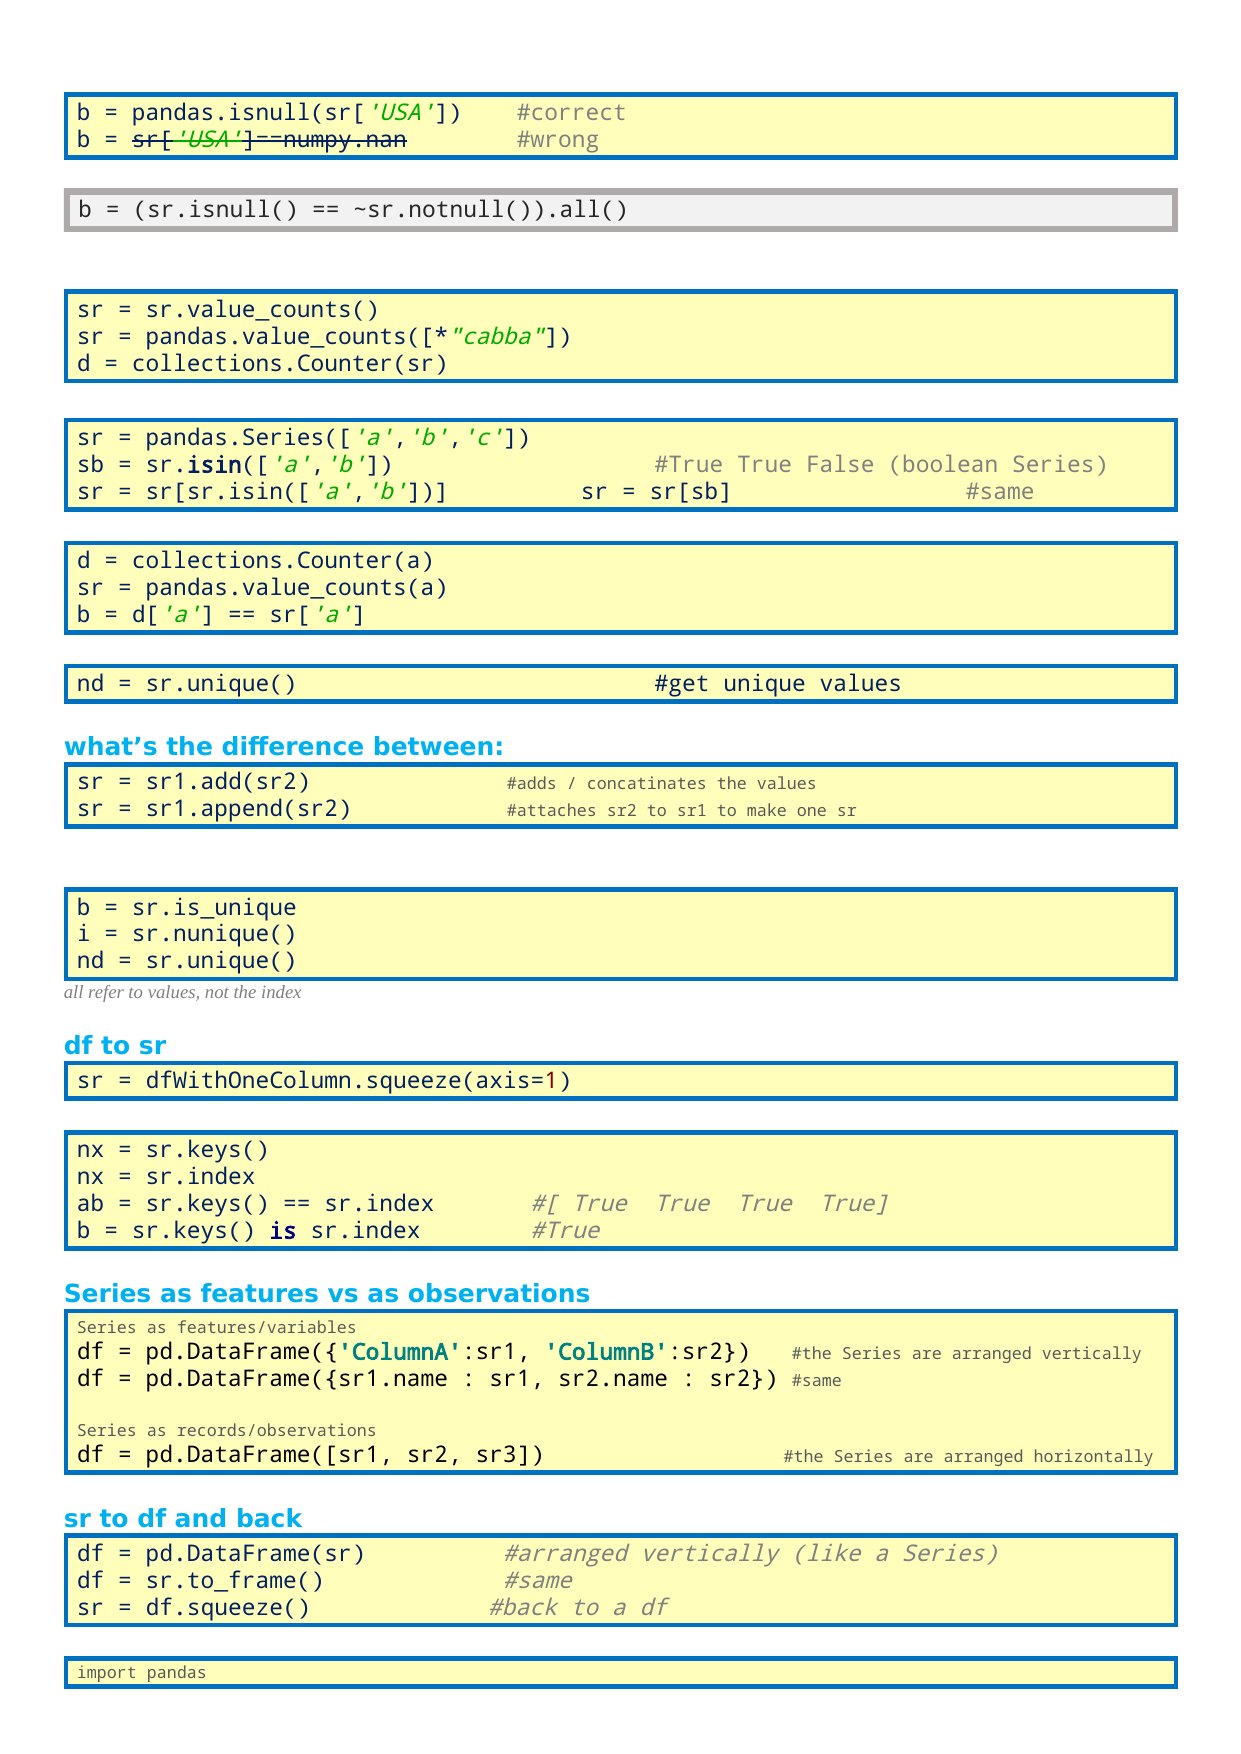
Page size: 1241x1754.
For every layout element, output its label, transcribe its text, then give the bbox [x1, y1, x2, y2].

text nx = sr.keys() nx = sr.index ab = sr.keys() == sr.index #[ True True True True] b = sr.keys() is sr.index #True [68, 1135, 1174, 1246]
text sr = sr.value_counts() [68, 294, 1174, 316]
title Series as features vs as observations [63, 1279, 1178, 1309]
text b = (sr.isnull() == ~sr.notnull()).all() [70, 195, 1172, 226]
text b = sr['USA']==numpy.nan #wrong [68, 119, 1174, 155]
text sr = pandas.Series(['a','b','c']) [68, 422, 1174, 444]
title what’s the difference between: [63, 733, 1178, 762]
title df to sr [63, 1031, 1178, 1061]
text sb = sr.isin(['a','b']) #True True False (boolean Series) [68, 444, 1174, 471]
text sr = dfWithOneColumn.squeeze(axis=1) [68, 1065, 1174, 1096]
text sr = pandas.value_counts([*"cabba"]) [68, 316, 1174, 343]
text nd = sr.unique() [68, 941, 1174, 977]
text df = pd.DataFrame(sr) #arranged vertically (like a Series) df = sr.to_frame() #same [68, 1538, 1174, 1587]
text sr = pandas.value_counts(a) [68, 567, 1174, 594]
title sr to df and back [63, 1504, 1178, 1533]
text sr = sr1.add(sr2) #adds / concatinates the values [68, 767, 1174, 789]
text sr = sr[sr.isin(['a','b'])] sr = sr[sb] #same [68, 471, 1174, 507]
text import pandas [68, 1661, 1174, 1684]
text b = pandas.isnull(sr['USA']) #correct [68, 97, 1174, 119]
text nd = sr.unique() #get unique values [68, 668, 1174, 699]
text sr = sr1.append(sr2) #attaches sr2 to sr1 to make one sr [68, 789, 1174, 824]
text i = sr.nunique() [68, 914, 1174, 941]
text b = sr.is_unique [68, 892, 1174, 914]
text d = collections.Counter(a) [68, 545, 1174, 567]
text all refer to values, not the index [63, 981, 1178, 1003]
text sr = df.squeeze() #back to a df [68, 1587, 1174, 1623]
text Series as features/variables df = pd.DataFrame({'ColumnA':sr1, 'ColumnB':sr2}) #the Series are arranged vertically df = pd.DataFrame({sr1.name : sr1, sr2.name : sr2}) #same Series as records/observations df = pd.DataFrame([sr1, sr2, sr3]) #the Series are arranged horizontally [68, 1313, 1174, 1470]
text d = collections.Counter(sr) [68, 343, 1174, 379]
text b = d['a'] == sr['a'] [68, 594, 1174, 630]
